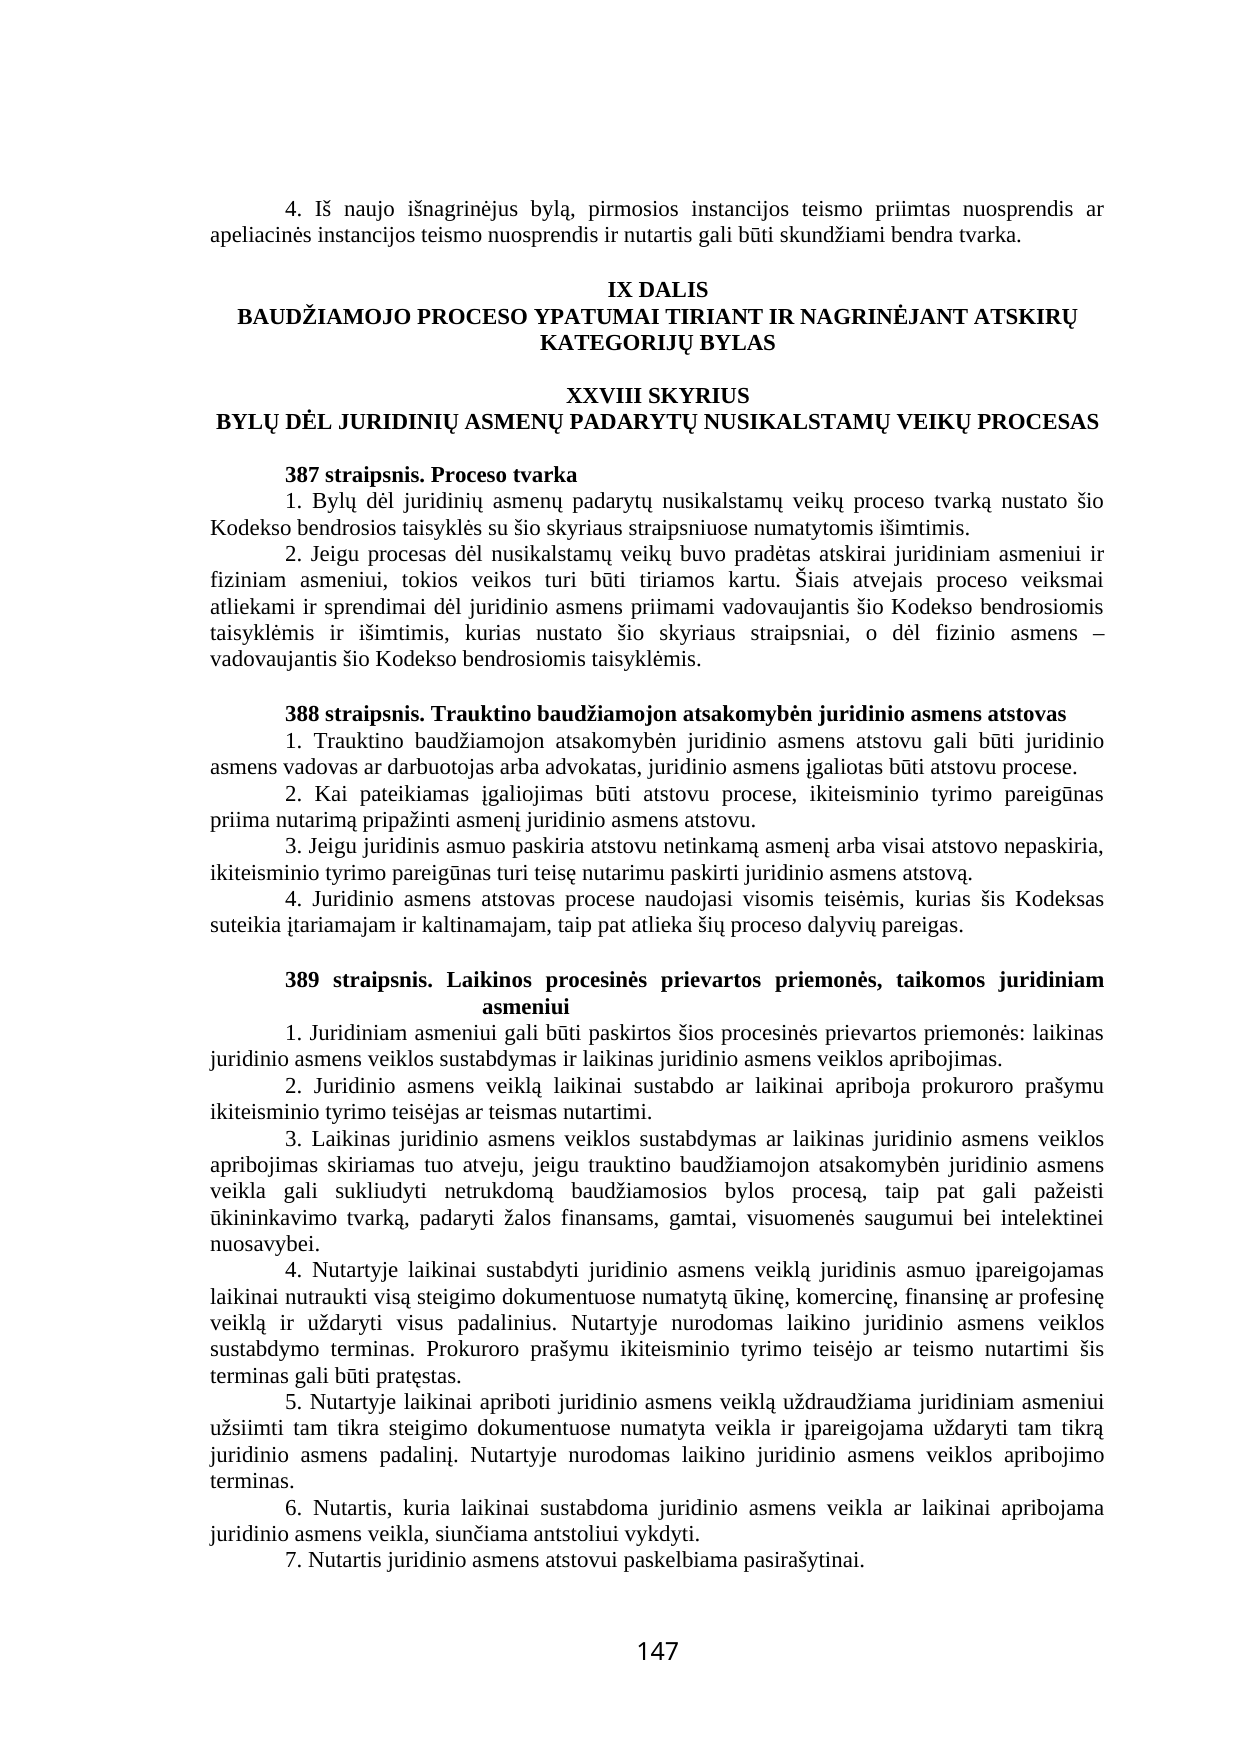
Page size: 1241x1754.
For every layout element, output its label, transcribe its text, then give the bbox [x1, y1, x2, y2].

text 387 straipsnis. Proceso tvarka [210, 461, 1106, 487]
text 389 straipsnis. Laikinos procesinės prievartos priemonės, taikomos juridiniam asmeniui [285, 966, 1106, 1019]
text 6. Nutartis, kuria laikinai sustabdoma juridinio asmens veikla ar laikinai apribojama juridinio asmens veikla, siunčiama antstoliui vykdyti. [210, 1493, 1106, 1546]
text 4. Nutartyje laikinai sustabdyti juridinio asmens veiklą juridinis asmuo įpareigojamas laikinai nutraukti visą steigimo dokumentuose numatytą ūkinę, komercinę, finansinę ar profesinę veiklą ir uždaryti visus padalinius. Nutartyje nurodomas laikino juridinio asmens veiklos sustabdymo terminas. Prokuroro prašymu ikiteisminio tyrimo teisėjo ar teismo nutartimi šis terminas gali būti pratęstas. [210, 1256, 1106, 1388]
text 4. Iš naujo išnagrinėjus bylą, pirmosios instancijos teismo priimtas nuosprendis ar apeliacinės instancijos teismo nuosprendis ir nutartis gali būti skundžiami bendra tvarka. [210, 195, 1106, 248]
text Baudžiamojo proceso ypatumai tiriant ir nagrinėjant atskirų kategorijų bylas [210, 303, 1106, 356]
text 2. Juridinio asmens veiklą laikinai sustabdo ar laikinai apriboja prokuroro prašymu ikiteisminio tyrimo teisėjas ar teismas nutartimi. [210, 1072, 1106, 1124]
text 3. Jeigu juridinis asmuo paskiria atstovu netinkamą asmenį arba visai atstovo nepaskiria, ikiteisminio tyrimo pareigūnas turi teisę nutarimu paskirti juridinio asmens atstovą. [210, 832, 1106, 885]
text 3. Laikinas juridinio asmens veiklos sustabdymas ar laikinas juridinio asmens veiklos apribojimas skiriamas tuo atveju, jeigu trauktino baudžiamojon atsakomybėn juridinio asmens veikla gali sukliudyti netrukdomą baudžiamosios bylos procesą, taip pat gali pažeisti ūkininkavimo tvarką, padaryti žalos finansams, gamtai, visuomenės saugumui bei intelektinei nuosavybei. [210, 1124, 1106, 1256]
text Bylų dėl juridinių asmenų padarytų nusikalstamų veikų procesas [210, 408, 1106, 434]
text 388 straipsnis. Trauktino baudžiamojon atsakomybėn juridinio asmens atstovas [285, 701, 1106, 727]
text 2. Kai pateikiamas įgaliojimas būti atstovu procese, ikiteisminio tyrimo pareigūnas priima nutarimą pripažinti asmenį juridinio asmens atstovu. [210, 779, 1106, 832]
text 2. Jeigu procesas dėl nusikalstamų veikų buvo pradėtas atskirai juridiniam asmeniui ir fiziniam asmeniui, tokios veikos turi būti tiriamos kartu. Šiais atvejais proceso veiksmai atliekami ir sprendimai dėl juridinio asmens priimami vadovaujantis šio Kodekso bendrosiomis taisyklėmis ir išimtimis, kurias nustato šio skyriaus straipsniai, o dėl fizinio asmens – vadovaujantis šio Kodekso bendrosiomis taisyklėmis. [210, 540, 1106, 672]
text 1. Juridiniam asmeniui gali būti paskirtos šios procesinės prievartos priemonės: laikinas juridinio asmens veiklos sustabdymas ir laikinas juridinio asmens veiklos apribojimas. [210, 1019, 1106, 1072]
text 1. Bylų dėl juridinių asmenų padarytų nusikalstamų veikų proceso tvarką nustato šio Kodekso bendrosios taisyklės su šio skyriaus straipsniuose numatytomis išimtimis. [210, 487, 1106, 540]
text 7. Nutartis juridinio asmens atstovui paskelbiama pasirašytinai. [210, 1546, 1106, 1573]
text 5. Nutartyje laikinai apriboti juridinio asmens veiklą uždraudžiama juridiniam asmeniui užsiimti tam tikra steigimo dokumentuose numatyta veikla ir įpareigojama uždaryti tam tikrą juridinio asmens padalinį. Nutartyje nurodomas laikino juridinio asmens veiklos apribojimo terminas. [210, 1388, 1106, 1493]
text 4. Juridinio asmens atstovas procese naudojasi visomis teisėmis, kurias šis Kodeksas suteikia įtariamajam ir kaltinamajam, taip pat atlieka šių proceso dalyvių pareigas. [210, 885, 1106, 938]
text 1. Trauktino baudžiamojon atsakomybėn juridinio asmens atstovu gali būti juridinio asmens vadovas ar darbuotojas arba advokatas, juridinio asmens įgaliotas būti atstovu procese. [210, 727, 1106, 779]
text XXVIII skyrius [210, 382, 1106, 408]
text IX dalis [210, 276, 1106, 303]
